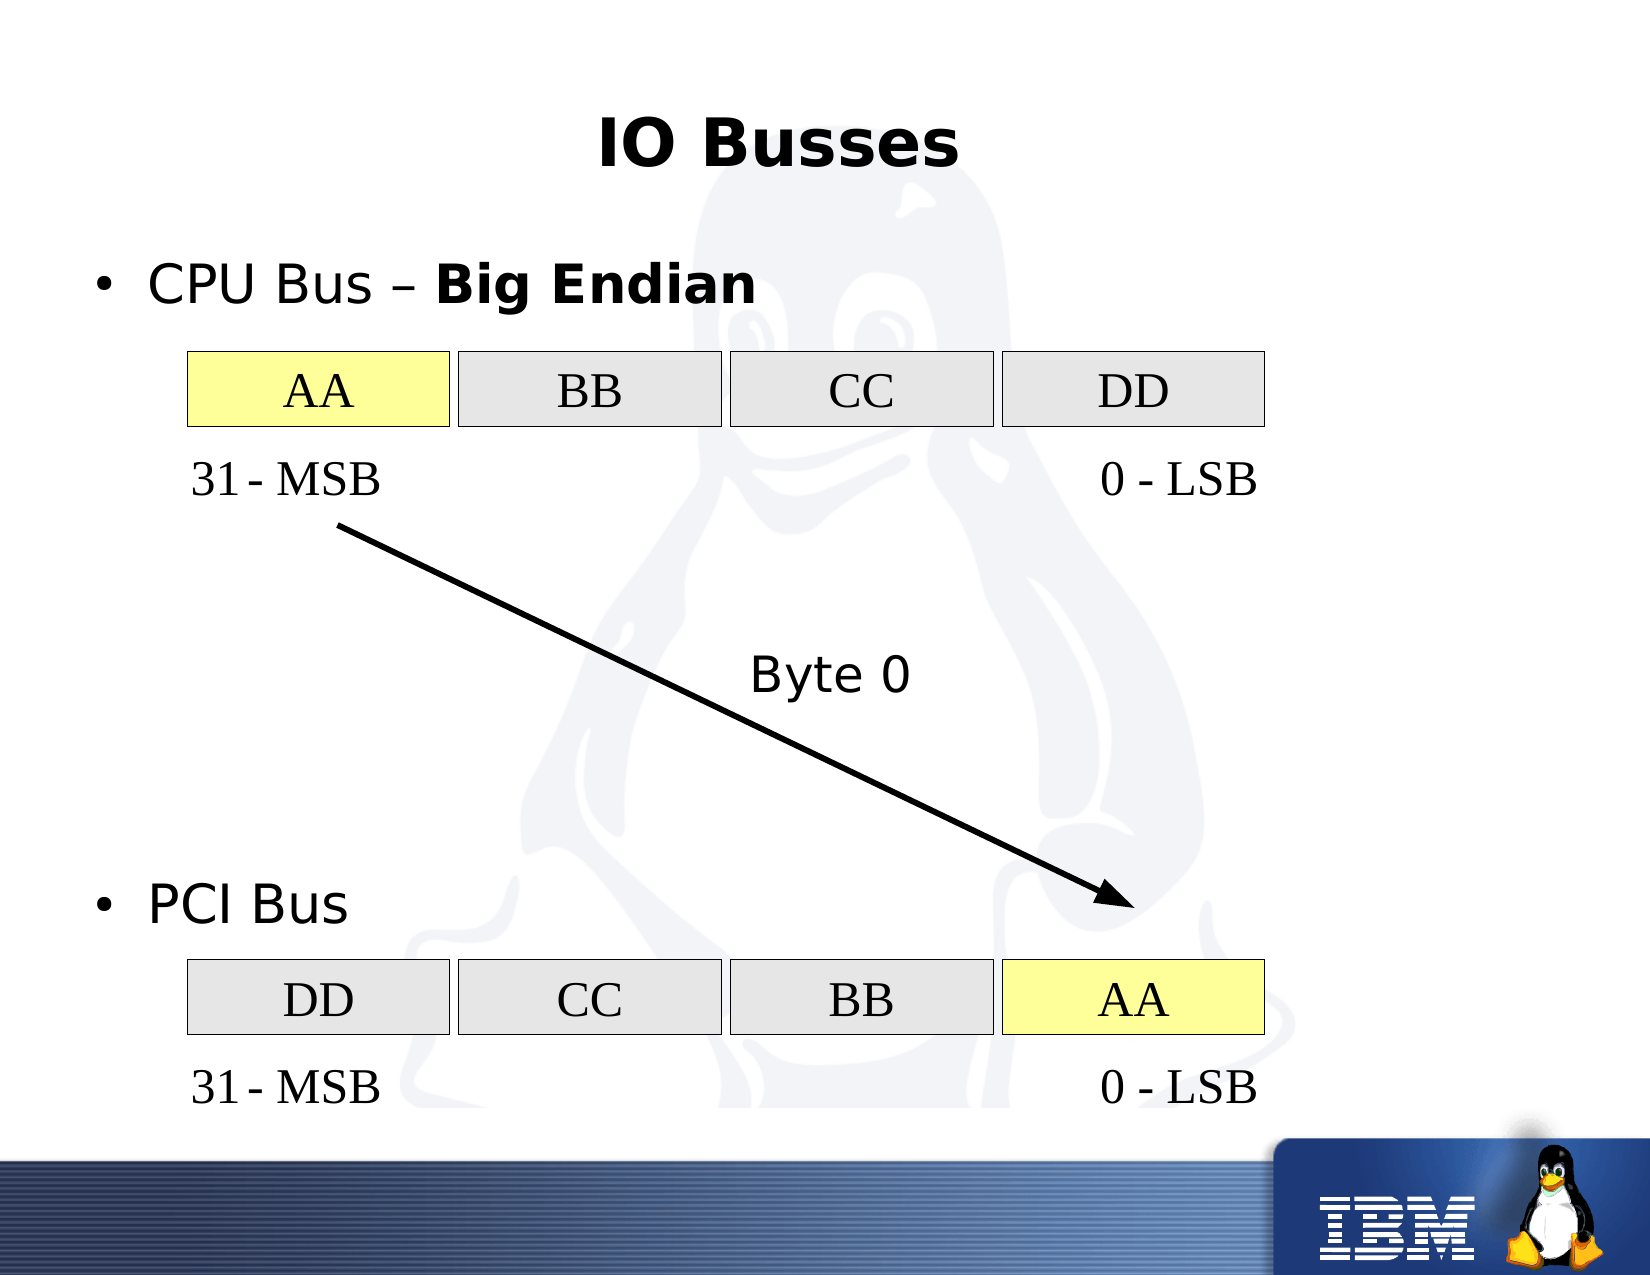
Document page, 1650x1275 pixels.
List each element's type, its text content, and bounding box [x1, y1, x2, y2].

text_box 0 - LSB [1100, 446, 1259, 502]
text_box AA [1002, 959, 1265, 1035]
text_box AA [187, 351, 450, 427]
text_box BB [458, 351, 722, 427]
text_box 31 - MSB [190, 446, 450, 502]
text_box BB [730, 959, 994, 1035]
title IO Busses [76, 76, 1457, 211]
text_box DD [187, 959, 450, 1035]
list CPU Bus – Big Endian PCI Bus [76, 253, 1457, 1147]
text_box DD [1002, 351, 1265, 427]
text_box CC [458, 959, 722, 1035]
text_box CC [730, 351, 994, 427]
text_box Byte 0 [749, 641, 975, 700]
text_box 0 - LSB [1100, 1054, 1259, 1110]
text_box 31 - MSB [190, 1054, 450, 1110]
